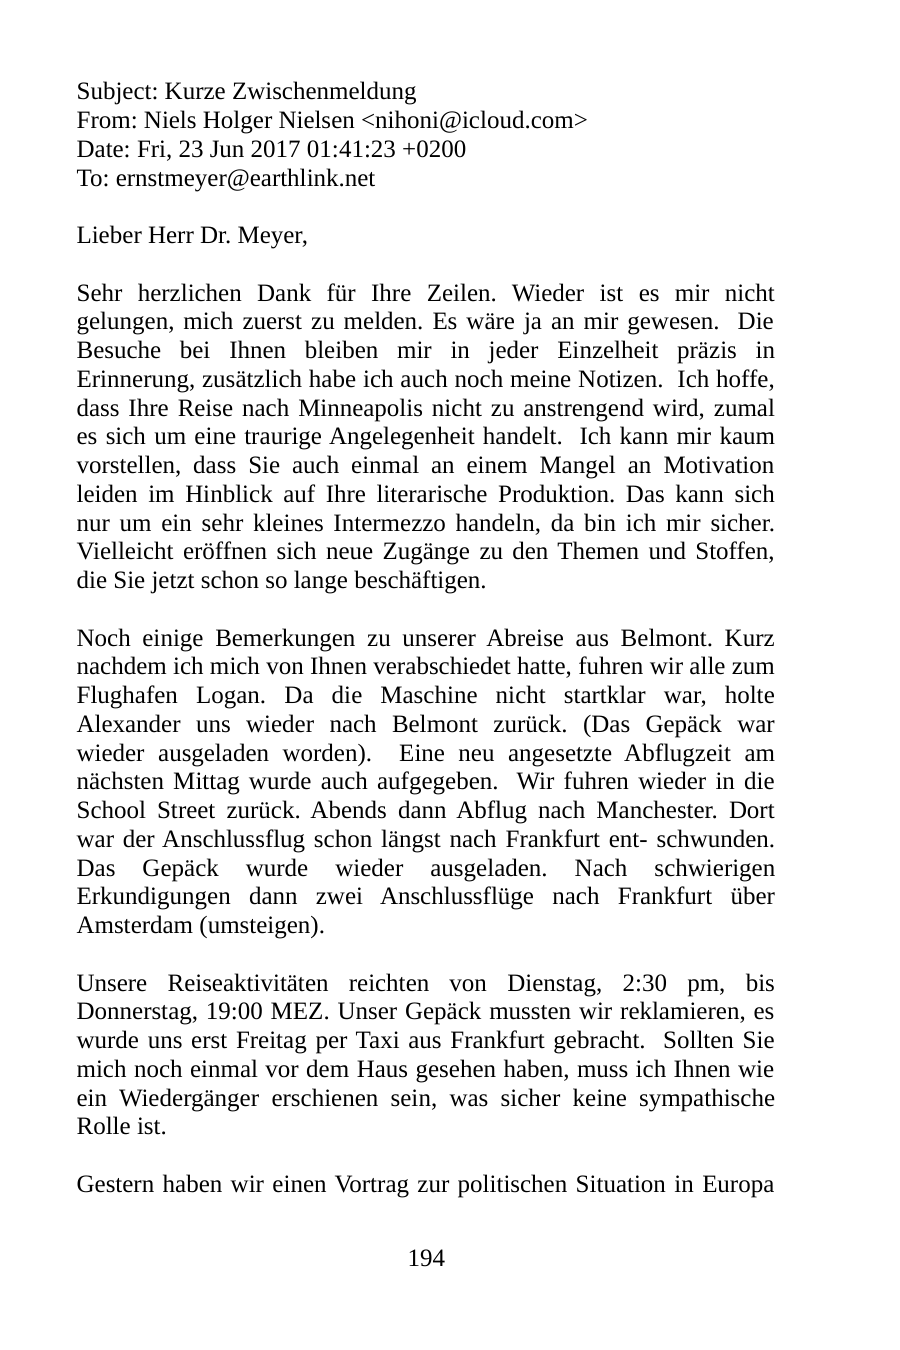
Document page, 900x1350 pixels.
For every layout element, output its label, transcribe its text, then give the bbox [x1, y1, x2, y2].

text Date: Fri, 23 Jun 2017 01:41:23 +0200 [76, 134, 776, 163]
text Subject: Kurze Zwischenmeldung [76, 76, 776, 105]
text Noch einige Bemerkungen zu unserer Abreise aus Belmont. Kurz nachdem ich mich von Ihnen verabschiedet hatte, fuhren wir alle zum Flughafen Logan. Da die Maschine nicht startklar war, holte Alexander uns wieder nach Belmont zurück. (Das Gepäck war wieder ausgeladen worden). Eine neu angesetzte Abflugzeit am nächsten Mittag wurde auch aufgegeben. Wir fuhren wieder in die School Street zurück. Abends dann Abflug nach Manchester. Dort war der Anschlussflug schon längst nach Frankfurt ent- schwunden. Das Gepäck wurde wieder ausgeladen. Nach schwierigen Erkundigungen dann zwei Anschlussflüge nach Frankfurt über Amsterdam (umsteigen). [76, 623, 776, 939]
text From: Niels Holger Nielsen <nihoni@icloud.com> [76, 105, 776, 134]
text Gestern haben wir einen Vortrag zur politischen Situation in Europa [76, 1169, 776, 1198]
text To: ernstmeyer@earthlink.net [76, 163, 776, 191]
text Unsere Reiseaktivitäten reichten von Dienstag, 2:30 pm, bis Donnerstag, 19:00 MEZ. Unser Gepäck mussten wir reklamieren, es wurde uns erst Freitag per Taxi aus Frankfurt gebracht. Sollten Sie mich noch einmal vor dem Haus gesehen haben, muss ich Ihnen wie ein Wiedergänger erschienen sein, was sicher keine sympathische Rolle ist. [76, 968, 776, 1140]
text Lieber Herr Dr. Meyer, [76, 220, 776, 249]
text Sehr herzlichen Dank für Ihre Zeilen. Wieder ist es mir nicht gelungen, mich zuerst zu melden. Es wäre ja an mir gewesen. Die Besuche bei Ihnen bleiben mir in jeder Einzelheit präzis in Erinnerung, zusätzlich habe ich auch noch meine Notizen. Ich hoffe, dass Ihre Reise nach Minneapolis nicht zu anstrengend wird, zumal es sich um eine traurige Angelegenheit handelt. Ich kann mir kaum vorstellen, dass Sie auch einmal an einem Mangel an Motivation leiden im Hinblick auf Ihre literarische Produktion. Das kann sich nur um ein sehr kleines Intermezzo handeln, da bin ich mir sicher. Vielleicht eröffnen sich neue Zugänge zu den Themen und Stoffen, die Sie jetzt schon so lange beschäftigen. [76, 278, 776, 594]
